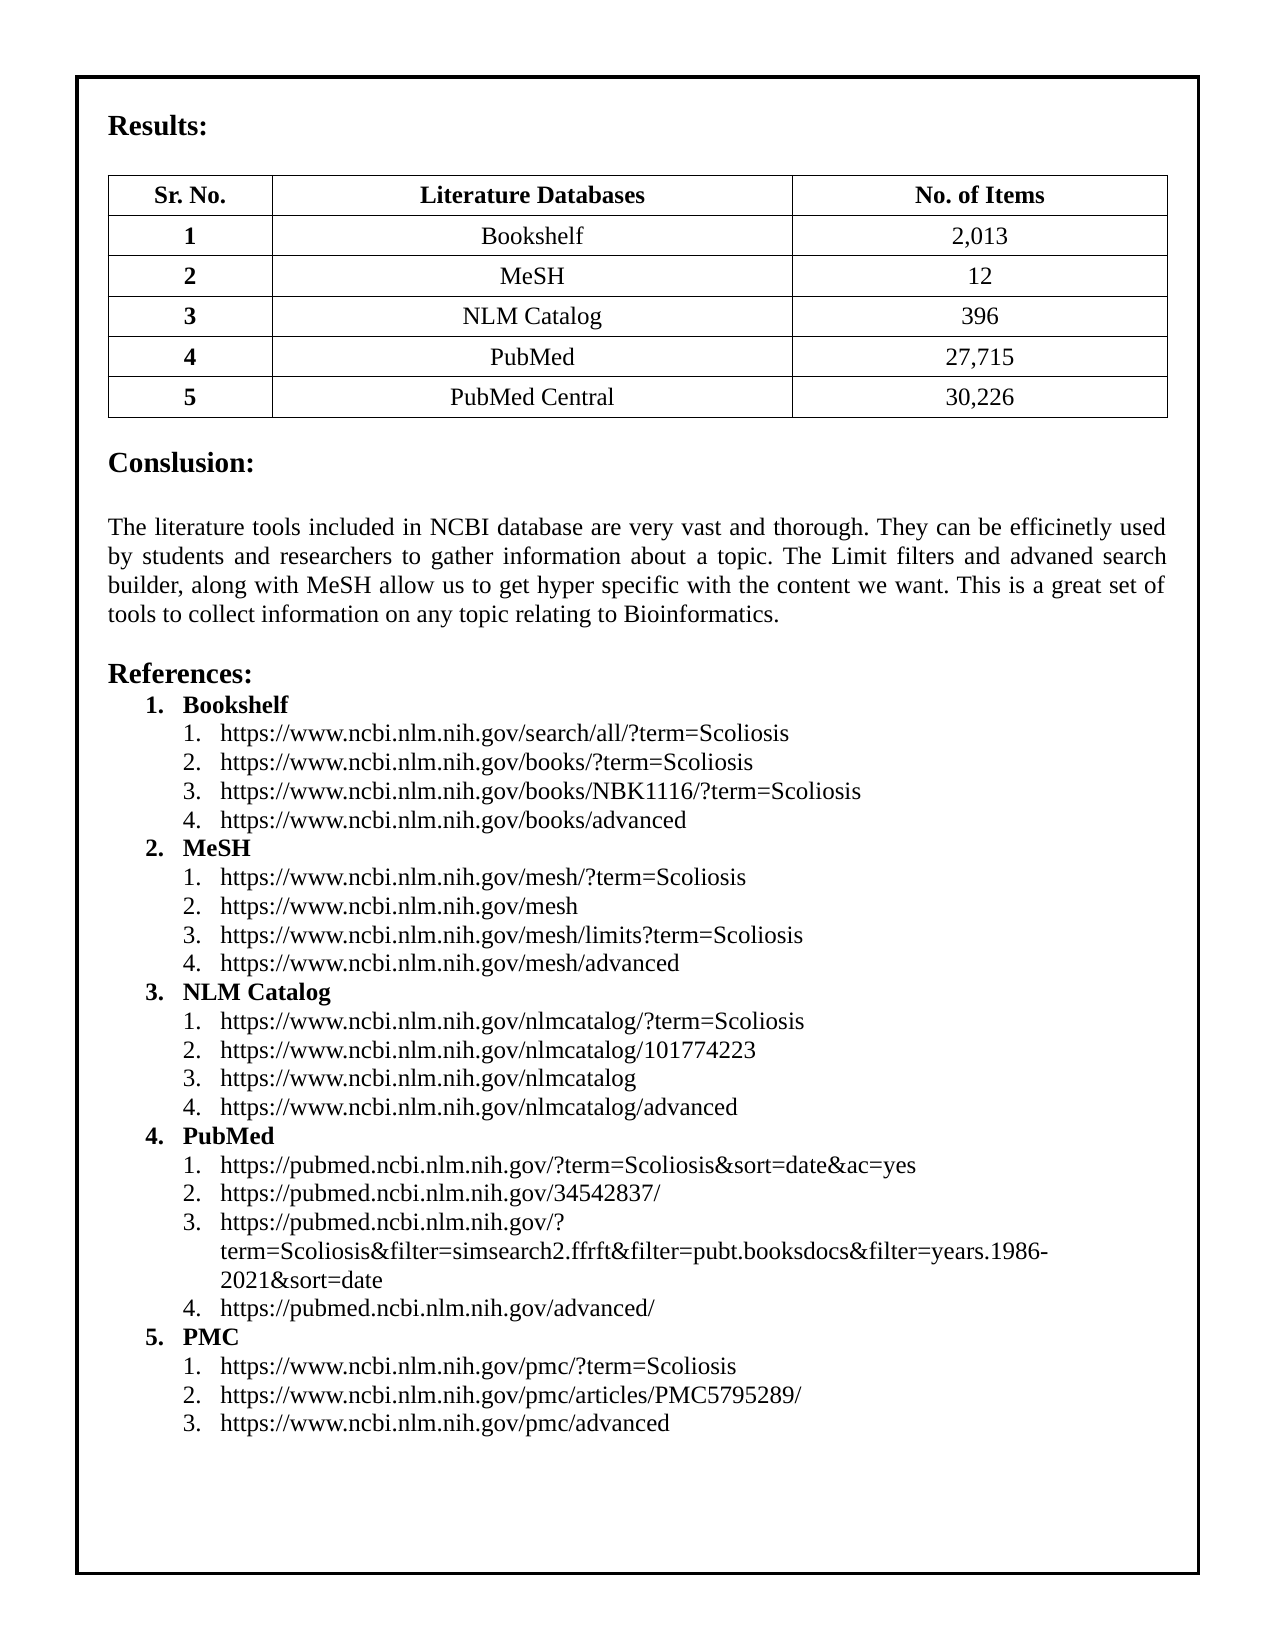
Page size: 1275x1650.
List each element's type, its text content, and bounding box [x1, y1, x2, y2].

table_cell 2 [109, 256, 272, 296]
table_cell 4 [109, 337, 272, 376]
table_cell 3 [109, 297, 272, 336]
table_cell NLM Catalog [273, 297, 792, 336]
list https://pubmed.ncbi.nlm.nih.gov/34542837/ [183, 1178, 1167, 1207]
list https://www.ncbi.nlm.nih.gov/nlmcatalog/?term=Scoliosis [183, 1006, 1167, 1035]
list https://www.ncbi.nlm.nih.gov/pmc/advanced [183, 1408, 1167, 1437]
list https://www.ncbi.nlm.nih.gov/nlmcatalog/advanced [183, 1092, 1167, 1121]
list https://www.ncbi.nlm.nih.gov/nlmcatalog/101774223 [183, 1035, 1167, 1063]
table_header No. of Items [793, 176, 1167, 215]
table_cell 30,226 [793, 377, 1167, 417]
list https://www.ncbi.nlm.nih.gov/mesh/advanced [183, 948, 1167, 977]
list https://www.ncbi.nlm.nih.gov/mesh/?term=Scoliosis [183, 862, 1167, 891]
table_cell 5 [109, 377, 272, 417]
table_header Sr. No. [109, 176, 272, 215]
list https://www.ncbi.nlm.nih.gov/mesh [183, 891, 1167, 920]
table_cell 396 [793, 297, 1167, 336]
table_header Literature Databases [273, 176, 792, 215]
list https://www.ncbi.nlm.nih.gov/search/all/?term=Scoliosis [183, 718, 1167, 747]
table_cell Bookshelf [273, 216, 792, 255]
table_cell 27,715 [793, 337, 1167, 376]
table_cell MeSH [273, 256, 792, 296]
text References: [108, 656, 1167, 690]
list Bookshelf [145, 690, 1167, 718]
table_cell 12 [793, 256, 1167, 296]
text The literature tools included in NCBI database are very vast and thorough. They can be efficinetly used by students and researchers to gather information about a topic. The Limit filters and advaned search builder, along with MeSH allow us to get hyper specific with the content we want. This is a great set of tools to collect information on any topic relating to Bioinformatics. [108, 512, 1167, 627]
list https://pubmed.ncbi.nlm.nih.gov/?term=Scoliosis&sort=date&ac=yes [183, 1150, 1167, 1178]
list https://pubmed.ncbi.nlm.nih.gov/?term=Scoliosis&filter=simsearch2.ffrft&filter=pubt.booksdocs&filter=years.1986-2021&sort=date [183, 1207, 1167, 1293]
text Conslusion: [108, 445, 1167, 479]
list PMC [145, 1322, 1167, 1351]
list https://www.ncbi.nlm.nih.gov/mesh/limits?term=Scoliosis [183, 920, 1167, 948]
list PubMed [145, 1121, 1167, 1150]
text Results: [108, 108, 1167, 141]
table_cell 1 [109, 216, 272, 255]
list https://www.ncbi.nlm.nih.gov/pmc/?term=Scoliosis [183, 1351, 1167, 1380]
table_cell PubMed Central [273, 377, 792, 417]
table_cell PubMed [273, 337, 792, 376]
table_cell 2,013 [793, 216, 1167, 255]
list https://www.ncbi.nlm.nih.gov/books/?term=Scoliosis [183, 747, 1167, 776]
list https://www.ncbi.nlm.nih.gov/books/advanced [183, 805, 1167, 833]
list https://pubmed.ncbi.nlm.nih.gov/advanced/ [183, 1293, 1167, 1322]
list NLM Catalog [145, 977, 1167, 1006]
list MeSH [145, 833, 1167, 862]
list https://www.ncbi.nlm.nih.gov/pmc/articles/PMC5795289/ [183, 1380, 1167, 1408]
list https://www.ncbi.nlm.nih.gov/books/NBK1116/?term=Scoliosis [183, 776, 1167, 805]
list https://www.ncbi.nlm.nih.gov/nlmcatalog [183, 1063, 1167, 1092]
